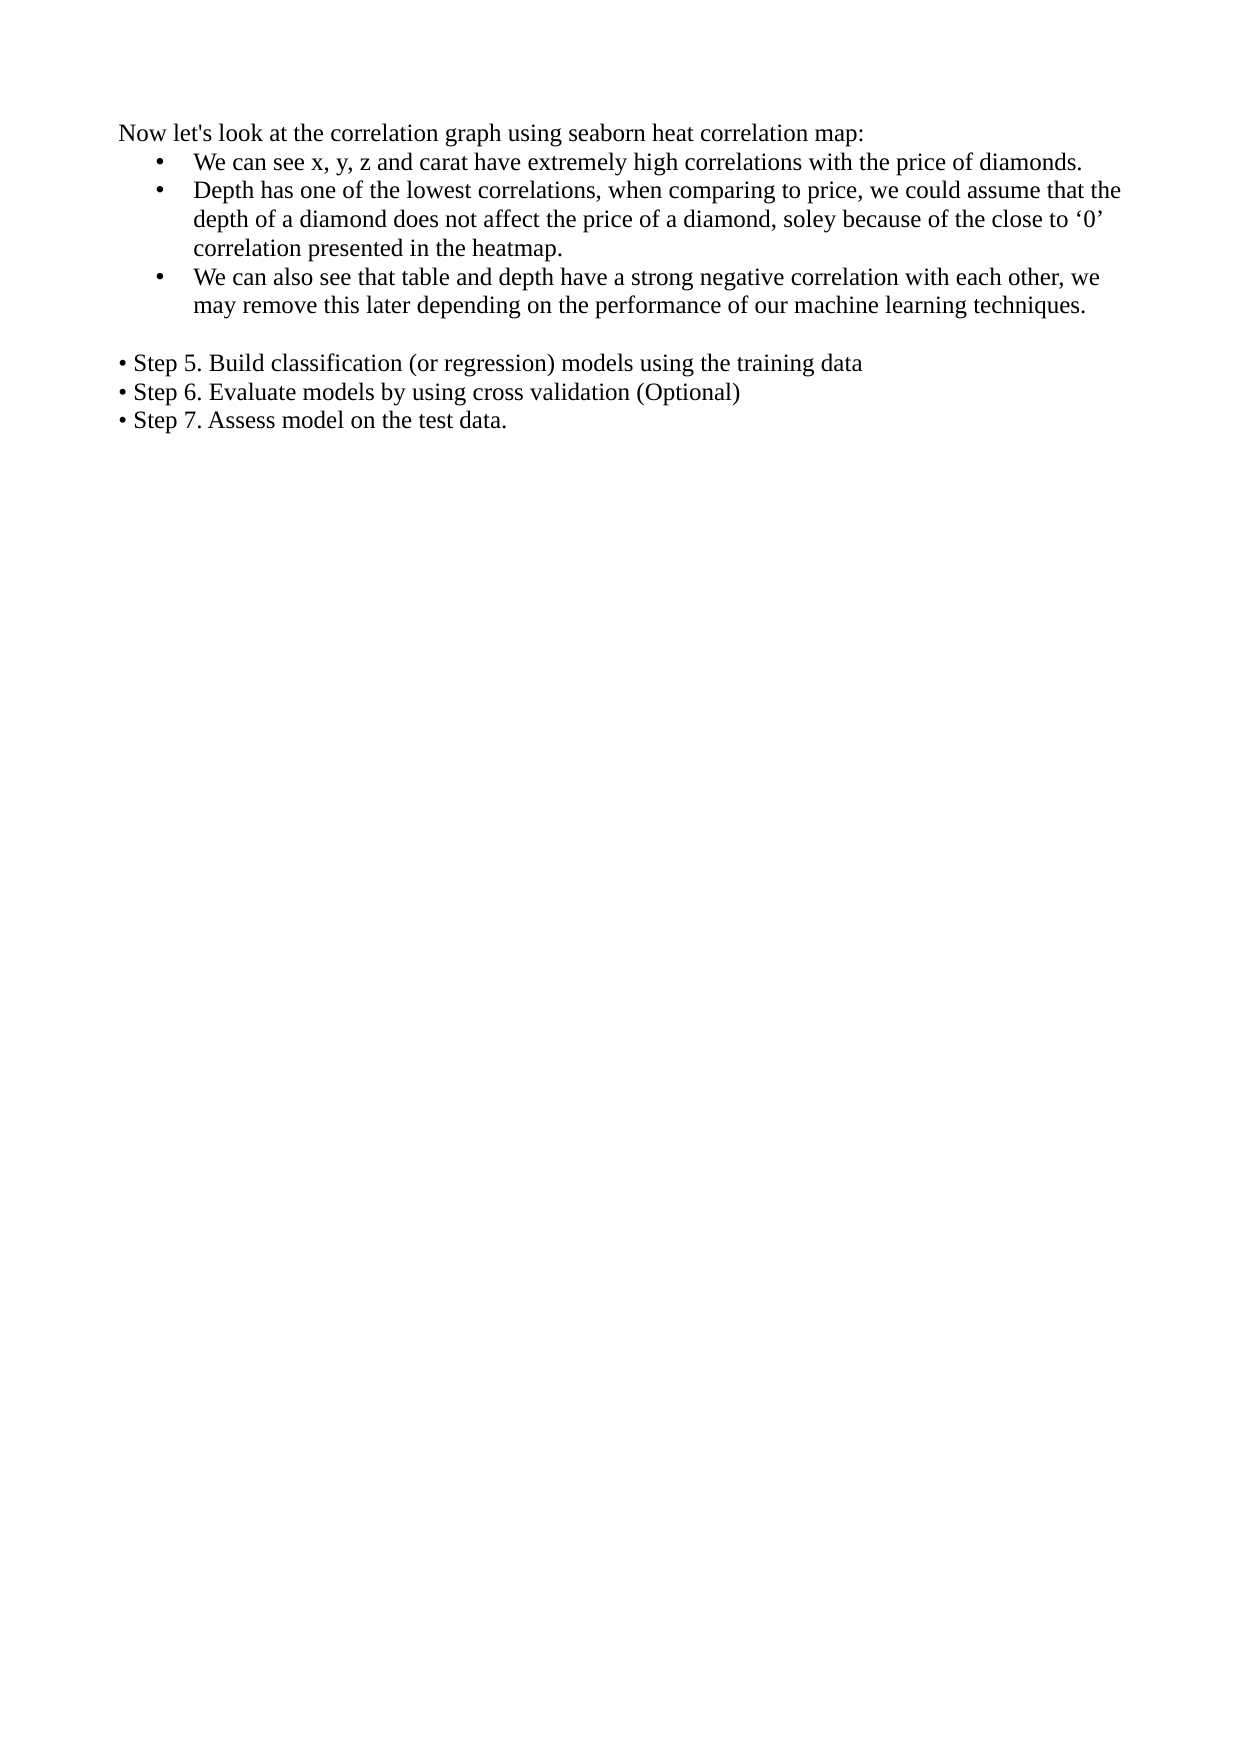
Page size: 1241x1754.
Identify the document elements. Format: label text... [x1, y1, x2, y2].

list We can also see that table and depth have a strong negative correlation with each other, we may remove this later depending on the performance of our machine learning techniques. [156, 262, 1122, 319]
text • Step 6. Evaluate models by using cross validation (Optional) [118, 377, 1122, 406]
list Depth has one of the lowest correlations, when comparing to price, we could assume that the depth of a diamond does not affect the price of a diamond, soley because of the close to ‘0’ correlation presented in the heatmap. [156, 176, 1122, 262]
list We can see x, y, z and carat have extremely high correlations with the price of diamonds. [156, 147, 1122, 176]
text Now let's look at the correlation graph using seaborn heat correlation map: [118, 118, 1122, 147]
text • Step 5. Build classification (or regression) models using the training data [118, 348, 1122, 377]
text • Step 7. Assess model on the test data. [118, 406, 1122, 434]
